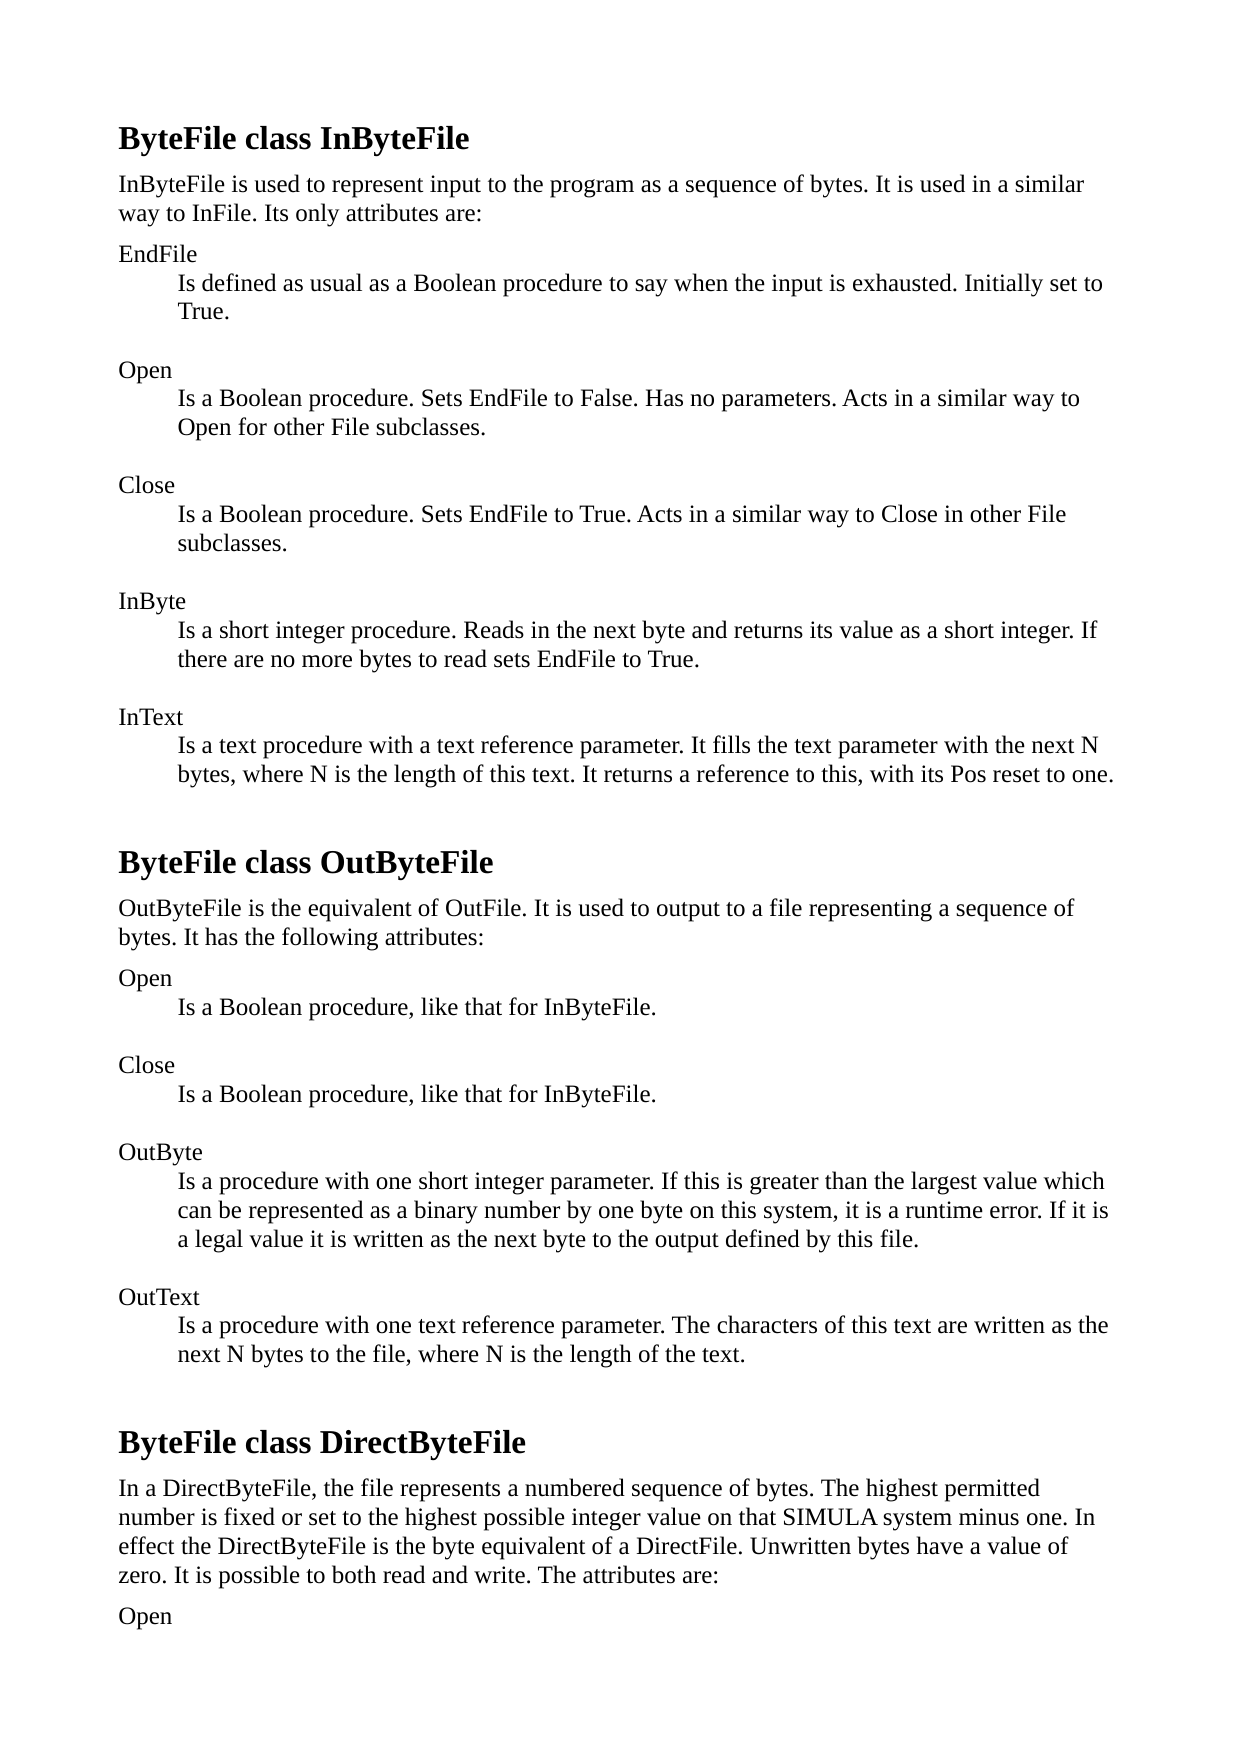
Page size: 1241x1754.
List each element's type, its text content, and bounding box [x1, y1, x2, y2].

subtitle ByteFile class InByteFile [118, 118, 1122, 156]
subtitle Open [118, 963, 1122, 992]
list Is a procedure with one short integer parameter. If this is greater than the largest value which can be represented as a binary number by one byte on this system, it is a runtime error. If it is a legal value it is written as the next byte to the output defined by this file. [177, 1166, 1122, 1252]
list Is a text procedure with a text reference parameter. It fills the text parameter with the next N bytes, where N is the length of this text. It returns a reference to this, with its Pos reset to one. [177, 731, 1122, 788]
list Is a Boolean procedure. Sets EndFile to False. Has no parameters. Acts in a similar way to Open for other File subclasses. [177, 383, 1122, 441]
subtitle OutByte [118, 1137, 1122, 1166]
list Is a Boolean procedure. Sets EndFile to True. Acts in a similar way to Close in other File subclasses. [177, 499, 1122, 557]
subtitle InByte [118, 586, 1122, 615]
list Is defined as usual as a Boolean procedure to say when the input is exhausted. Initially set to True. [177, 268, 1122, 325]
subtitle Open [118, 355, 1122, 383]
list Is a Boolean procedure, like that for InByteFile. [177, 1079, 1122, 1108]
subtitle ByteFile class DirectByteFile [118, 1423, 1122, 1461]
text InByteFile is used to represent input to the program as a sequence of bytes. It is used in a similar way to InFile. Its only attributes are: [118, 169, 1122, 226]
text In a DirectByteFile, the file represents a numbered sequence of bytes. The highest permitted number is fixed or set to the highest possible integer value on that SIMULA system minus one. In effect the DirectByteFile is the byte equivalent of a DirectFile. Unwritten bytes have a value of zero. It is possible to both read and write. The attributes are: [118, 1473, 1122, 1588]
list Is a short integer procedure. Reads in the next byte and returns its value as a short integer. If there are no more bytes to read sets EndFile to True. [177, 615, 1122, 672]
subtitle Close [118, 1050, 1122, 1079]
subtitle Open [118, 1601, 1122, 1630]
subtitle ByteFile class OutByteFile [118, 843, 1122, 881]
subtitle EndFile [118, 239, 1122, 268]
list Is a Boolean procedure, like that for InByteFile. [177, 992, 1122, 1021]
text OutByteFile is the equivalent of OutFile. It is used to output to a file representing a sequence of bytes. It has the following attributes: [118, 893, 1122, 951]
list Is a procedure with one text reference parameter. The characters of this text are written as the next N bytes to the file, where N is the length of the text. [177, 1311, 1122, 1368]
subtitle OutText [118, 1282, 1122, 1311]
subtitle InText [118, 702, 1122, 731]
subtitle Close [118, 470, 1122, 499]
